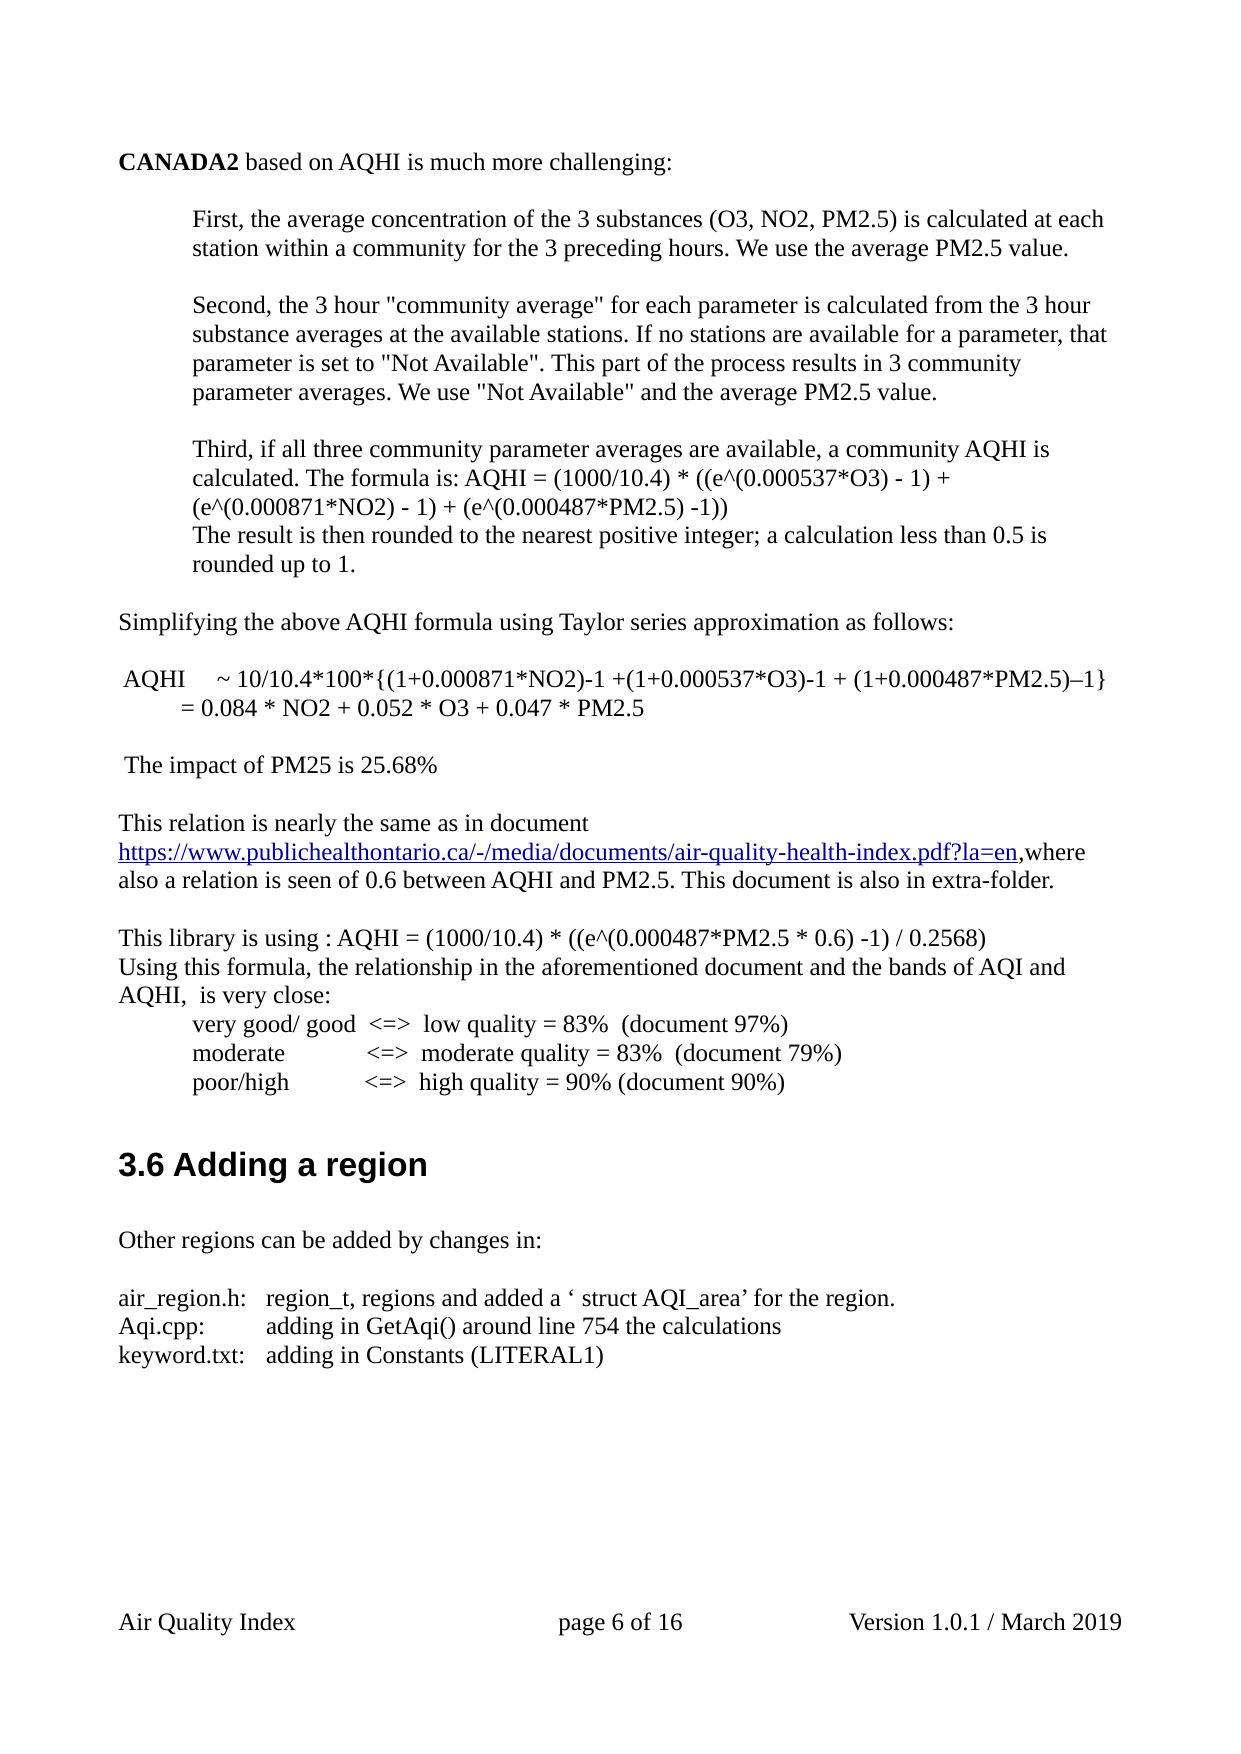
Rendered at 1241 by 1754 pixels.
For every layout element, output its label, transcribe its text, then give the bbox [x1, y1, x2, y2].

text = 0.084 * NO2 + 0.052 * O3 + 0.047 * PM2.5 [118, 693, 1122, 722]
text keyword.txt: adding in Constants (LITERAL1) [118, 1340, 1122, 1369]
text Second, the 3 hour "community average" for each parameter is calculated from the 3 hour substance averages at the available stations. If no stations are available for a parameter, that parameter is set to "Not Available". This part of the process results in 3 community parameter averages. We use "Not Available" and the average PM2.5 value. [192, 291, 1122, 406]
text Simplifying the above AQHI formula using Taylor series approximation as follows: [118, 607, 1122, 636]
text Using this formula, the relationship in the aforementioned document and the bands of AQI and AQHI, is very close: [118, 952, 1122, 1009]
text First, the average concentration of the 3 substances (O3, NO2, PM2.5) is calculated at each station within a community for the 3 preceding hours. We use the average PM2.5 value. [192, 204, 1122, 262]
text air_region.h: region_t, regions and added a ‘ struct AQI_area’ for the region. [118, 1283, 1122, 1311]
text The result is then rounded to the nearest positive integer; a calculation less than 0.5 is rounded up to 1. [192, 521, 1122, 578]
text poor/high <=> high quality = 90% (document 90%) [118, 1067, 1122, 1096]
text CANADA2 based on AQHI is much more challenging: [118, 147, 1122, 176]
text This relation is nearly the same as in document https://www.publichealthontario.ca/-/media/documents/air-quality-health-index.pdf?la=en,where also a relation is seen of 0.6 between AQHI and PM2.5. This document is also in extra-folder. [118, 808, 1122, 894]
text moderate <=> moderate quality = 83% (document 79%) [118, 1038, 1122, 1067]
text AQHI ~ 10/10.4*100*{(1+0.000871*NO2)-1 +(1+0.000537*O3)-1 + (1+0.000487*PM2.5)–1} [118, 664, 1122, 693]
text This library is using : AQHI = (1000/10.4) * ((e^(0.000487*PM2.5 * 0.6) -1) / 0.2568) [118, 923, 1122, 952]
text Third, if all three community parameter averages are available, a community AQHI is calculated. The formula is: AQHI = (1000/10.4) * ((e^(0.000537*O3) - 1) + (e^(0.000871*NO2) - 1) + (e^(0.000487*PM2.5) -1)) [192, 434, 1122, 521]
text Other regions can be added by changes in: [118, 1225, 1122, 1254]
subtitle 3.6 Adding a region [118, 1145, 1122, 1184]
text The impact of PM25 is 25.68% [118, 751, 1122, 779]
text very good/ good <=> low quality = 83% (document 97%) [118, 1009, 1122, 1038]
text Aqi.cpp: adding in GetAqi() around line 754 the calculations [118, 1311, 1122, 1340]
